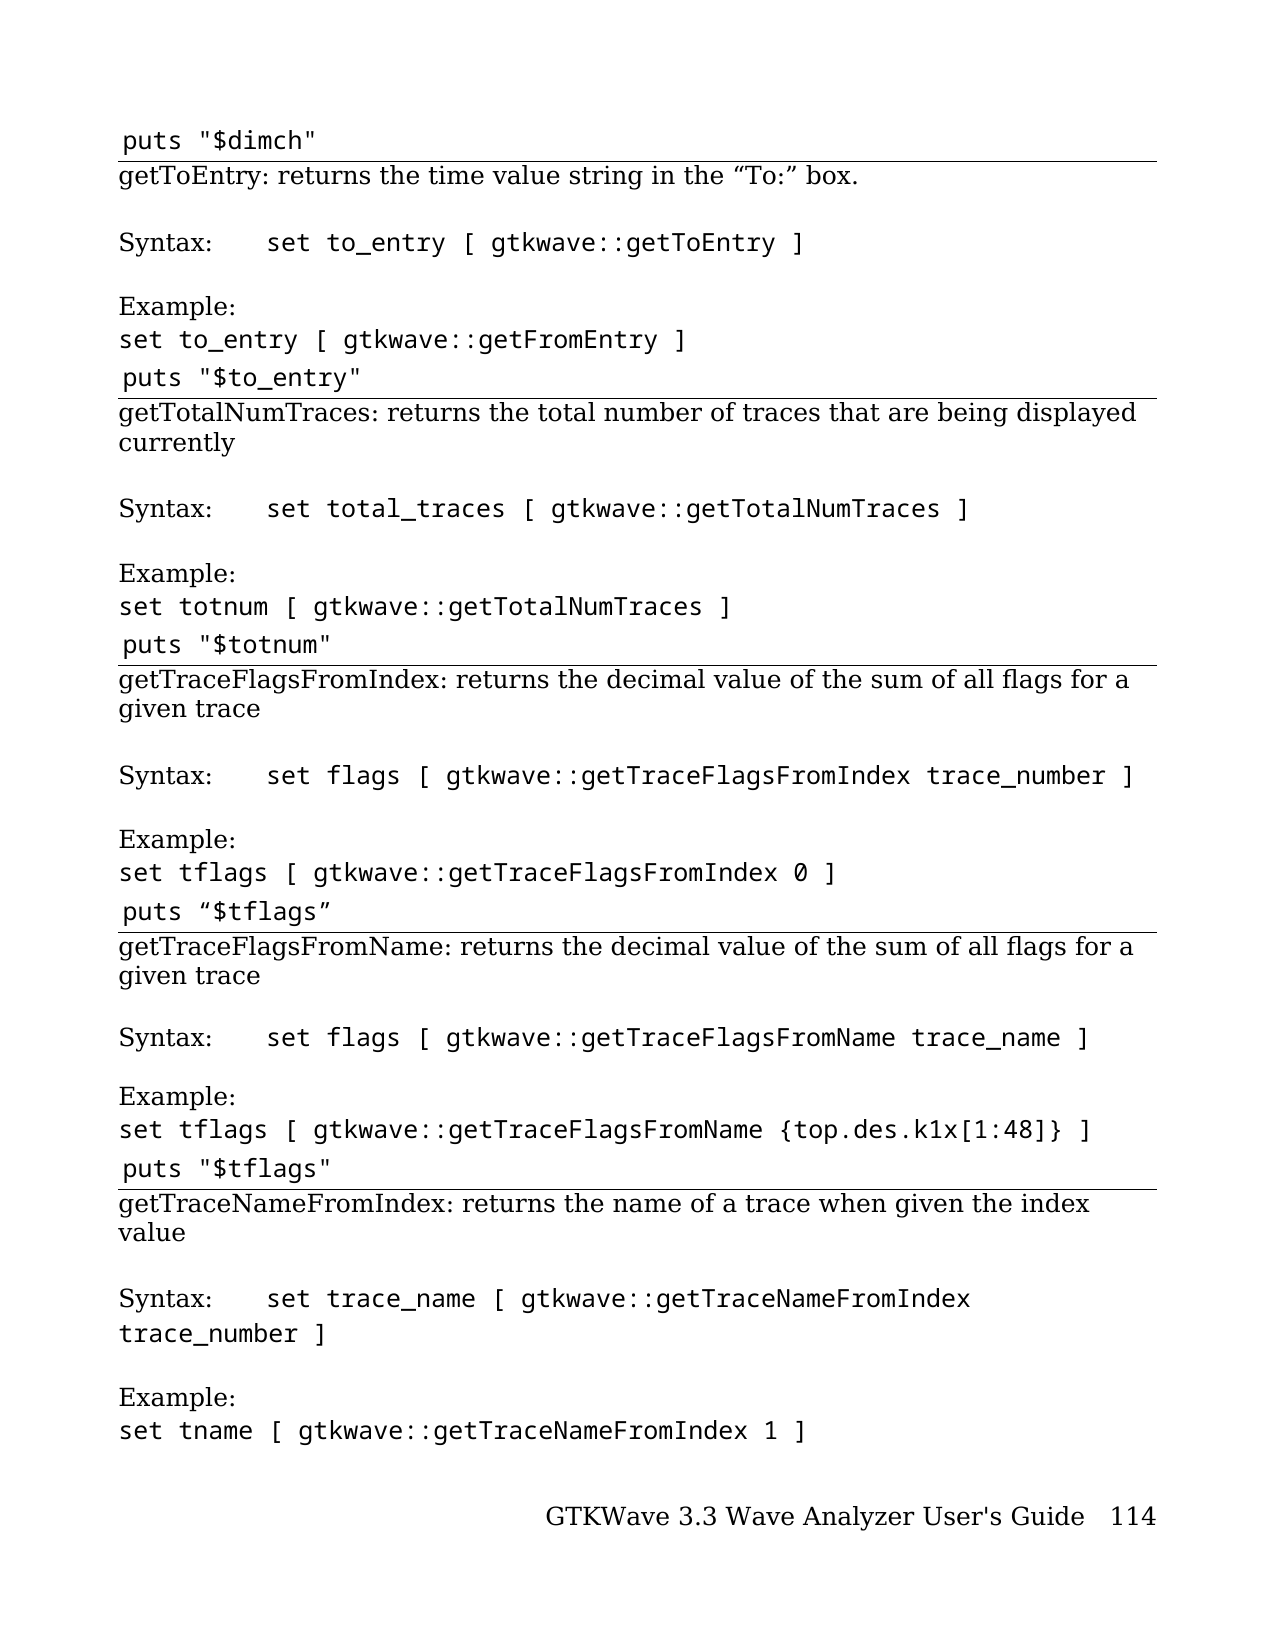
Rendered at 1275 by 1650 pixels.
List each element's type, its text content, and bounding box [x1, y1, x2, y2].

text Example: [118, 826, 1157, 855]
text Example: [118, 1383, 1157, 1412]
text puts "$totnum" [118, 622, 1157, 665]
text set tflags [ gtkwave::getTraceFlagsFromName {top.des.k1x[1:48]} ] [118, 1112, 1157, 1146]
text Example: [118, 292, 1157, 322]
text Syntax: set to_entry [ gtkwave::getToEntry ] [118, 224, 1157, 258]
text Syntax: set total_traces [ gtkwave::getTotalNumTraces ] [118, 491, 1157, 525]
text getTraceFlagsFromIndex: returns the decimal value of the sum of all flags for a given trace [118, 666, 1157, 723]
text puts "$to_entry" [118, 356, 1157, 398]
text set tname [ gtkwave::getTraceNameFromIndex 1 ] [118, 1412, 1157, 1447]
text Example: [118, 559, 1157, 588]
text puts "$dimch" [118, 118, 1157, 161]
text getTraceNameFromIndex: returns the name of a trace when given the index value [118, 1190, 1157, 1247]
text puts “$tflags” [118, 889, 1157, 932]
text Syntax: set flags [ gtkwave::getTraceFlagsFromName trace_name ] [118, 1019, 1157, 1053]
text Syntax: set flags [ gtkwave::getTraceFlagsFromIndex trace_number ] [118, 758, 1157, 792]
text Example: [118, 1083, 1157, 1112]
text getTotalNumTraces: returns the total number of traces that are being displayed currently [118, 399, 1157, 457]
text set totnum [ gtkwave::getTotalNumTraces ] [118, 588, 1157, 622]
text getTraceFlagsFromName: returns the decimal value of the sum of all flags for a given trace [118, 933, 1157, 990]
text Syntax: set trace_name [ gtkwave::getTraceNameFromIndex trace_number ] [118, 1281, 1157, 1349]
text puts "$tflags" [118, 1146, 1157, 1189]
text set tflags [ gtkwave::getTraceFlagsFromIndex 0 ] [118, 855, 1157, 889]
text set to_entry [ gtkwave::getFromEntry ] [118, 322, 1157, 356]
text getToEntry: returns the time value string in the “To:” box. [118, 162, 1157, 190]
